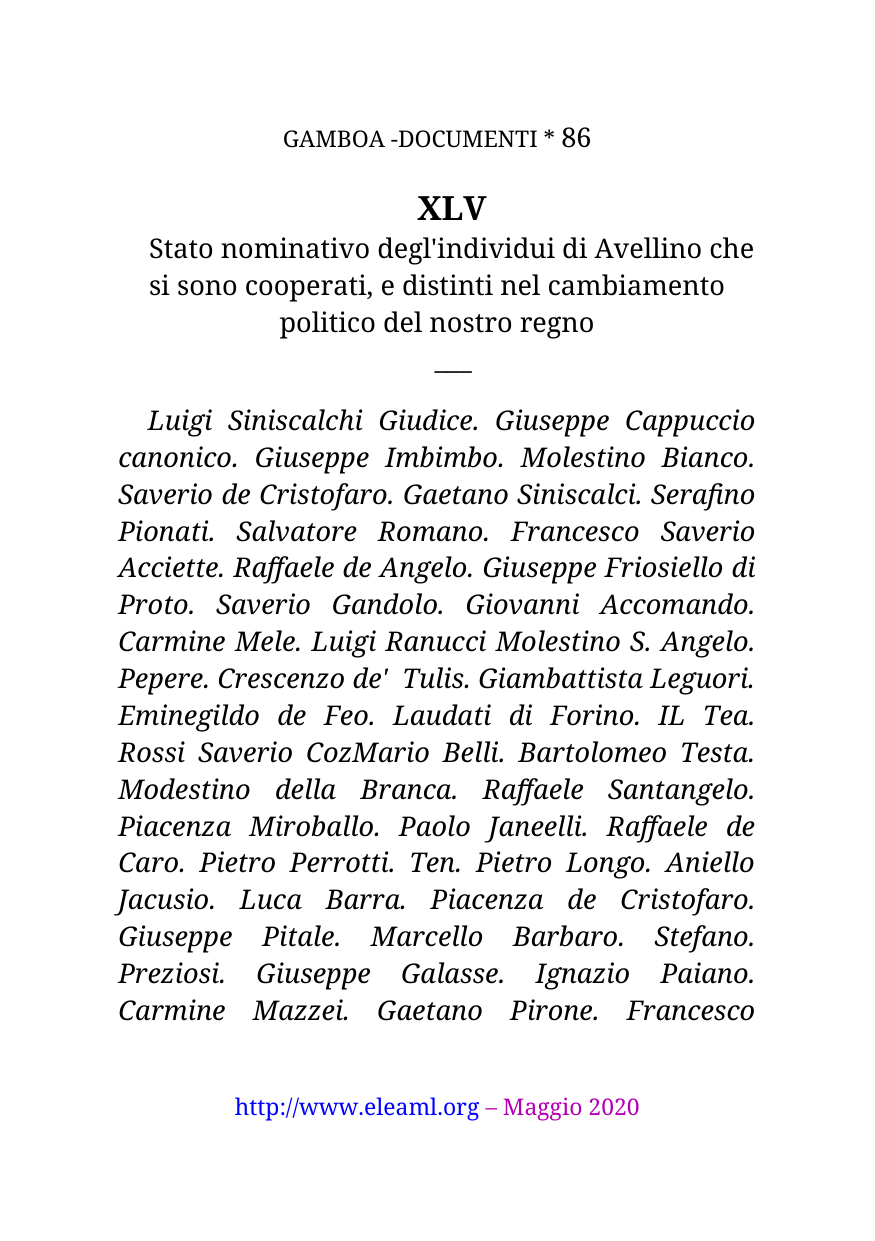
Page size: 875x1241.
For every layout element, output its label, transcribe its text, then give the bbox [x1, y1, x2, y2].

text Stato nominativo degl'individui di Avellino che si sono cooperati, e distinti nel cambiamento politico del nostro regno [118, 230, 756, 341]
text Luigi Siniscalchi Giudice. Giuseppe Cappuccio canonico. Giuseppe Imbimbo. Molestino Bianco. Saverio de Cristofaro. Gaetano Siniscalci. Serafino Pionati. Salvatore Romano. Francesco Saverio Acciette. Raffaele de Angelo. Giuseppe Friosiello di Proto. Saverio Gandolo. Giovanni Accomando. Carmine Mele. Luigi Ranucci Molestino S. Angelo. Pepere. Crescenzo de' Tulis. Giambattista Leguori. Eminegildo de Feo. Laudati di Forino. IL Tea. Rossi Saverio CozMario Belli. Bartolomeo Testa. Modestino della Branca. Raffaele Santangelo. Piacenza Miroballo. Paolo Janeelli. Raffaele de Caro. Pietro Perrotti. Ten. Pietro Longo. Aniello Jacusio. Luca Barra. Piacenza de Cristofaro. Giuseppe Pitale. Marcello Barbaro. Stefano. Preziosi. Giuseppe Galasse. Ignazio Paiano. Carmine Mazzei. Gaetano Pirone. Francesco [118, 401, 756, 1028]
text ___ [118, 341, 756, 377]
text XLV [118, 184, 756, 230]
